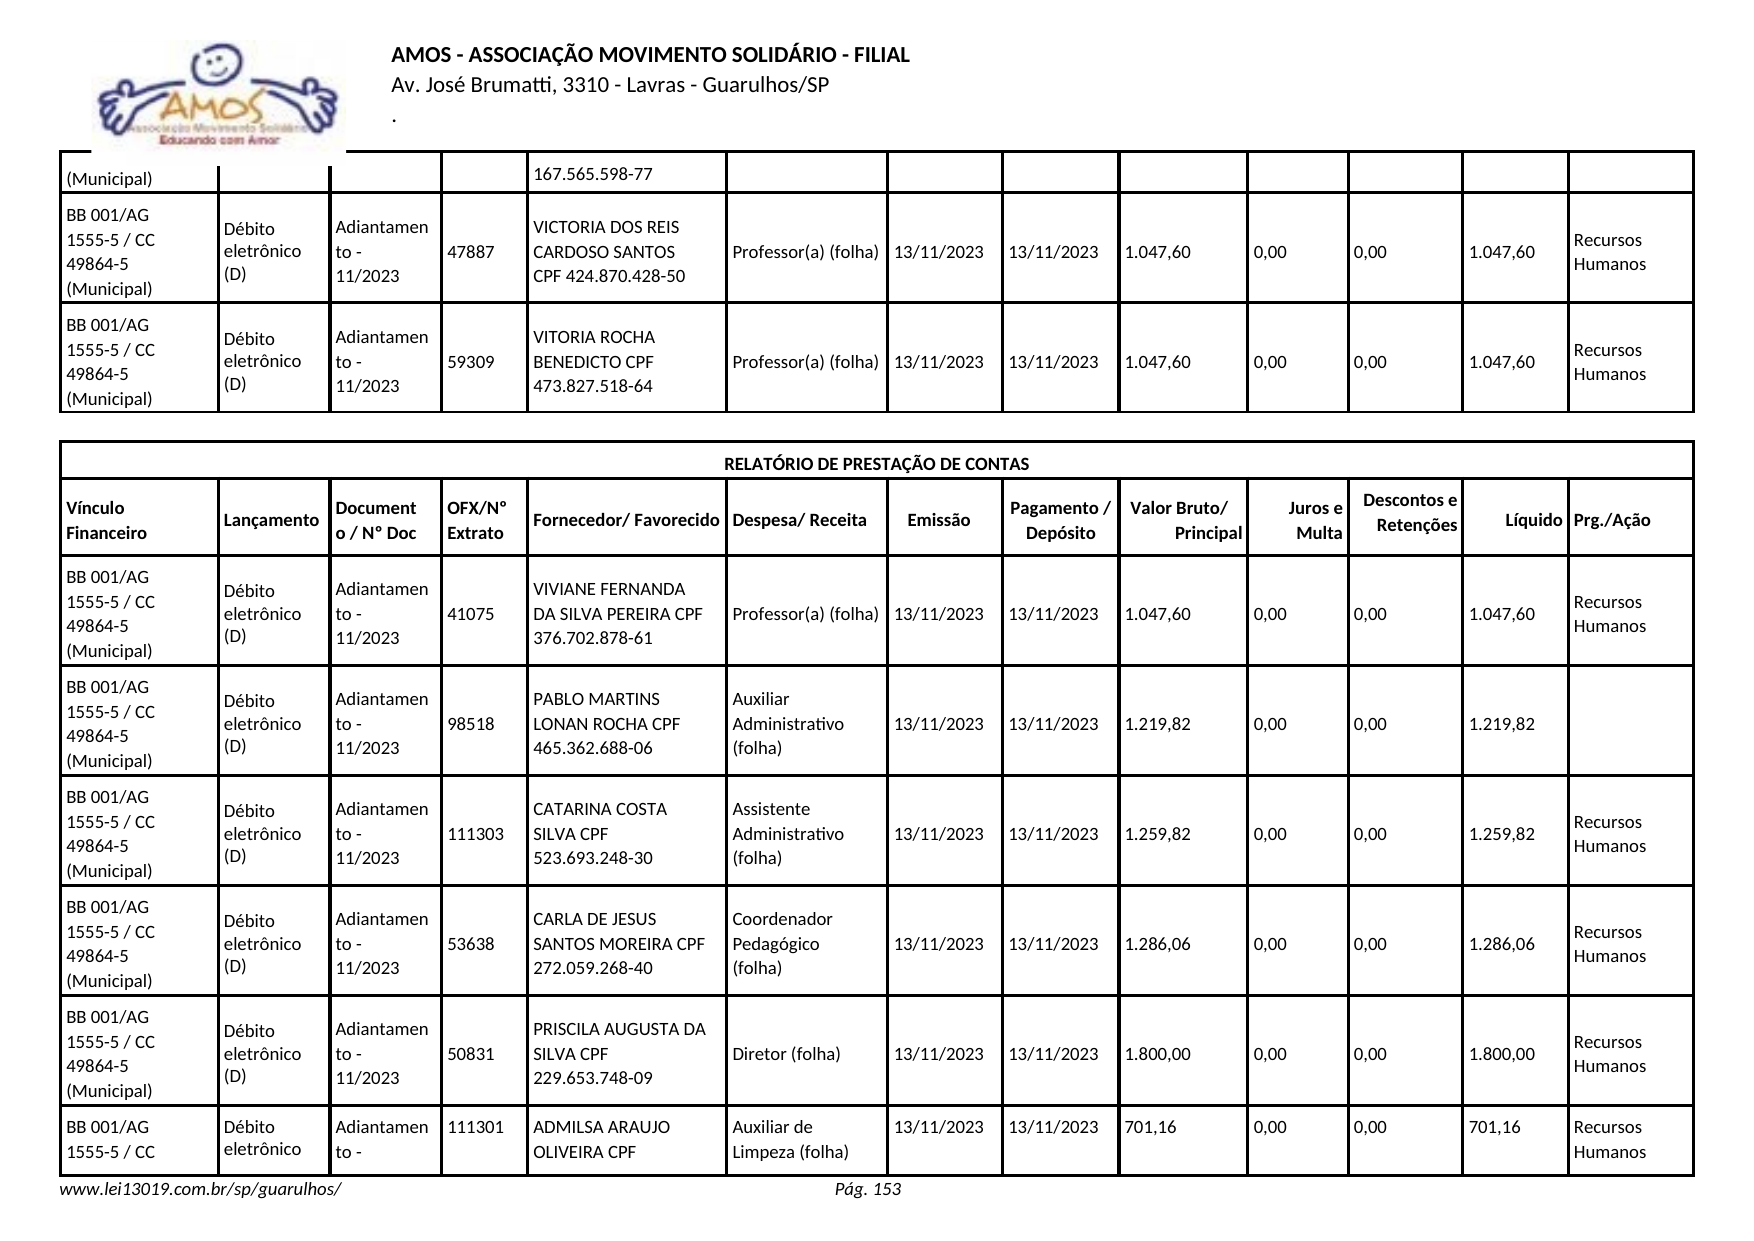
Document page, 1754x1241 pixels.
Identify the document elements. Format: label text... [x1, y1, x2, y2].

table_cell Recursos Humanos [1570, 997, 1692, 1103]
table_cell VITORIA ROCHA BENEDICTO CPF 473.827.518-64 [529, 304, 725, 411]
table_cell 0,00 [1249, 887, 1347, 993]
table_cell Débito eletrônico (D) [220, 304, 328, 411]
table_cell 0,00 [1350, 777, 1461, 883]
table_cell Assistente Administrativo (folha) [728, 777, 886, 883]
table_cell 0,00 [1350, 667, 1461, 773]
table_cell 13/11/2023 [1004, 777, 1117, 883]
table_cell 1.219,82 [1464, 667, 1567, 773]
table_cell Lançamento [220, 480, 328, 553]
table_cell 0,00 [1249, 304, 1347, 411]
table_cell 111303 [443, 777, 526, 883]
table_cell Prg./Ação [1570, 480, 1692, 553]
table_cell 13/11/2023 [1004, 557, 1117, 663]
table_cell ADMILSA ARAUJO OLIVEIRA CPF [529, 1107, 725, 1174]
table_cell 1.047,60 [1464, 304, 1567, 411]
table_cell [889, 153, 1001, 191]
table_cell 1.047,60 [1121, 304, 1246, 411]
table_cell [1570, 153, 1692, 191]
table_cell Recursos Humanos [1570, 887, 1692, 993]
table_cell 13/11/2023 [889, 667, 1001, 773]
table_cell BB 001/AG 1555-5 / CC [62, 1107, 217, 1174]
table_cell Adiantamen to - 11/2023 [332, 667, 440, 773]
table_cell Adiantamen to - 11/2023 [332, 887, 440, 993]
table_cell BB 001/AG 1555-5 / CC 49864-5 (Municipal) [62, 997, 217, 1103]
table_cell (Municipal) [62, 153, 217, 191]
table_cell 1.047,60 [1464, 557, 1567, 663]
table_cell Coordenador Pedagógico (folha) [728, 887, 886, 993]
table_cell 1.047,60 [1464, 194, 1567, 301]
table_cell 13/11/2023 [1004, 304, 1117, 411]
table_cell Recursos Humanos [1570, 1107, 1692, 1174]
table_cell 41075 [443, 557, 526, 663]
table_cell 0,00 [1350, 997, 1461, 1103]
table_cell 0,00 [1350, 304, 1461, 411]
table_cell [443, 153, 526, 191]
table_cell Despesa/ Receita [728, 480, 886, 553]
table_cell 0,00 [1249, 1107, 1347, 1174]
table_cell [1350, 153, 1461, 191]
table_cell 13/11/2023 [889, 887, 1001, 993]
table_cell Recursos Humanos [1570, 557, 1692, 663]
table_cell 98518 [443, 667, 526, 773]
table_cell 13/11/2023 [1004, 194, 1117, 301]
table_cell 13/11/2023 [889, 557, 1001, 663]
table_cell BB 001/AG 1555-5 / CC 49864-5 (Municipal) [62, 304, 217, 411]
table_cell Professor(a) (folha) [728, 194, 886, 301]
table_cell 13/11/2023 [1004, 1107, 1117, 1174]
table_cell 0,00 [1249, 557, 1347, 663]
table_cell VIVIANE FERNANDA DA SILVA PEREIRA CPF 376.702.878-61 [529, 557, 725, 663]
table_cell PABLO MARTINS LONAN ROCHA CPF 465.362.688-06 [529, 667, 725, 773]
table_cell 13/11/2023 [889, 1107, 1001, 1174]
table_cell Adiantamen to - 11/2023 [332, 557, 440, 663]
table_cell Débito eletrônico [220, 1107, 328, 1174]
table_cell 59309 [443, 304, 526, 411]
table_cell 0,00 [1350, 194, 1461, 301]
table_cell Recursos Humanos [1570, 194, 1692, 301]
table_cell 13/11/2023 [889, 194, 1001, 301]
table_cell [1004, 153, 1117, 191]
table_cell Adiantamen to - 11/2023 [332, 304, 440, 411]
table_cell 1.047,60 [1121, 557, 1246, 663]
table_cell Vínculo Financeiro [62, 480, 217, 553]
table_cell 53638 [443, 887, 526, 993]
table_cell Débito eletrônico (D) [220, 997, 328, 1103]
table_cell Document o / Nº Doc [332, 480, 440, 553]
table_cell Débito eletrônico (D) [220, 777, 328, 883]
table_cell [332, 153, 440, 191]
table_cell [1121, 153, 1246, 191]
table_cell Professor(a) (folha) [728, 557, 886, 663]
table_cell [728, 153, 886, 191]
table_cell Auxiliar Administrativo (folha) [728, 667, 886, 773]
table_cell [1249, 153, 1347, 191]
table_cell Adiantamen to - 11/2023 [332, 997, 440, 1103]
table_cell BB 001/AG 1555-5 / CC 49864-5 (Municipal) [62, 667, 217, 773]
table_cell BB 001/AG 1555-5 / CC 49864-5 (Municipal) [62, 557, 217, 663]
table_cell CATARINA COSTA SILVA CPF 523.693.248-30 [529, 777, 725, 883]
table_cell PRISCILA AUGUSTA DA SILVA CPF 229.653.748-09 [529, 997, 725, 1103]
table_cell Débito eletrônico (D) [220, 667, 328, 773]
table_cell 13/11/2023 [889, 304, 1001, 411]
table_cell Auxiliar de Limpeza (folha) [728, 1107, 886, 1174]
table_cell 0,00 [1350, 557, 1461, 663]
table_cell Pagamento / Depósito [1004, 480, 1117, 553]
table_cell Descontos e Retenções [1350, 480, 1461, 553]
table_cell 1.259,82 [1464, 777, 1567, 883]
table_cell 0,00 [1350, 1107, 1461, 1174]
table_cell BB 001/AG 1555-5 / CC 49864-5 (Municipal) [62, 194, 217, 301]
table_cell [220, 166, 328, 191]
table_cell Adiantamen to - 11/2023 [332, 194, 440, 301]
table_cell [1570, 667, 1692, 773]
table_cell 1.219,82 [1121, 667, 1246, 773]
table_cell 50831 [443, 997, 526, 1103]
table_cell 13/11/2023 [1004, 667, 1117, 773]
table_cell Líquido [1464, 480, 1567, 553]
table_cell Recursos Humanos [1570, 304, 1692, 411]
table_cell BB 001/AG 1555-5 / CC 49864-5 (Municipal) [62, 887, 217, 993]
table_cell 701,16 [1121, 1107, 1246, 1174]
table_header RELATÓRIO DE PRESTAÇÃO DE CONTAS [62, 443, 1692, 477]
table_cell 167.565.598-77 [529, 153, 725, 191]
table_cell OFX/Nº Extrato [443, 480, 526, 553]
table_cell Adiantamen to [332, 1107, 440, 1174]
table_cell CARLA DE JESUS SANTOS MOREIRA CPF 272.059.268-40 [529, 887, 725, 993]
table_cell Diretor (folha) [728, 997, 886, 1103]
table_cell Débito eletrônico (D) [220, 194, 328, 301]
table_cell 13/11/2023 [889, 777, 1001, 883]
table_cell 0,00 [1249, 997, 1347, 1103]
table_cell Professor(a) (folha) [728, 304, 886, 411]
table_cell 13/11/2023 [889, 997, 1001, 1103]
table_cell 1.800,00 [1121, 997, 1246, 1103]
table_cell 1.286,06 [1464, 887, 1567, 993]
table_cell Fornecedor/ Favorecido [529, 480, 725, 553]
table_cell 47887 [443, 194, 526, 301]
table_cell 13/11/2023 [1004, 997, 1117, 1103]
table_cell Emissão [889, 480, 1001, 553]
table_cell BB 001/AG 1555-5 / CC 49864-5 (Municipal) [62, 777, 217, 883]
table_cell [1464, 153, 1567, 191]
table_cell 0,00 [1249, 777, 1347, 883]
table_cell VICTORIA DOS REIS CARDOSO SANTOS CPF 424.870.428-50 [529, 194, 725, 301]
table_cell 13/11/2023 [1004, 887, 1117, 993]
table_cell 1.047,60 [1121, 194, 1246, 301]
table_cell Débito eletrônico (D) [220, 557, 328, 663]
table_cell Recursos Humanos [1570, 777, 1692, 883]
table_cell Débito eletrônico (D) [220, 887, 328, 993]
table_cell 111301 [443, 1107, 526, 1174]
table_cell Valor Bruto/ Principal [1121, 480, 1246, 553]
table_cell 0,00 [1249, 194, 1347, 301]
table_cell 0,00 [1350, 887, 1461, 993]
table_cell 701,16 [1464, 1107, 1567, 1174]
table_cell 1.286,06 [1121, 887, 1246, 993]
table_cell 1.259,82 [1121, 777, 1246, 883]
table_cell 1.800,00 [1464, 997, 1567, 1103]
table_cell Adiantamen to - 11/2023 [332, 777, 440, 883]
table_cell 0,00 [1249, 667, 1347, 773]
table_cell Juros e Multa [1249, 480, 1347, 553]
